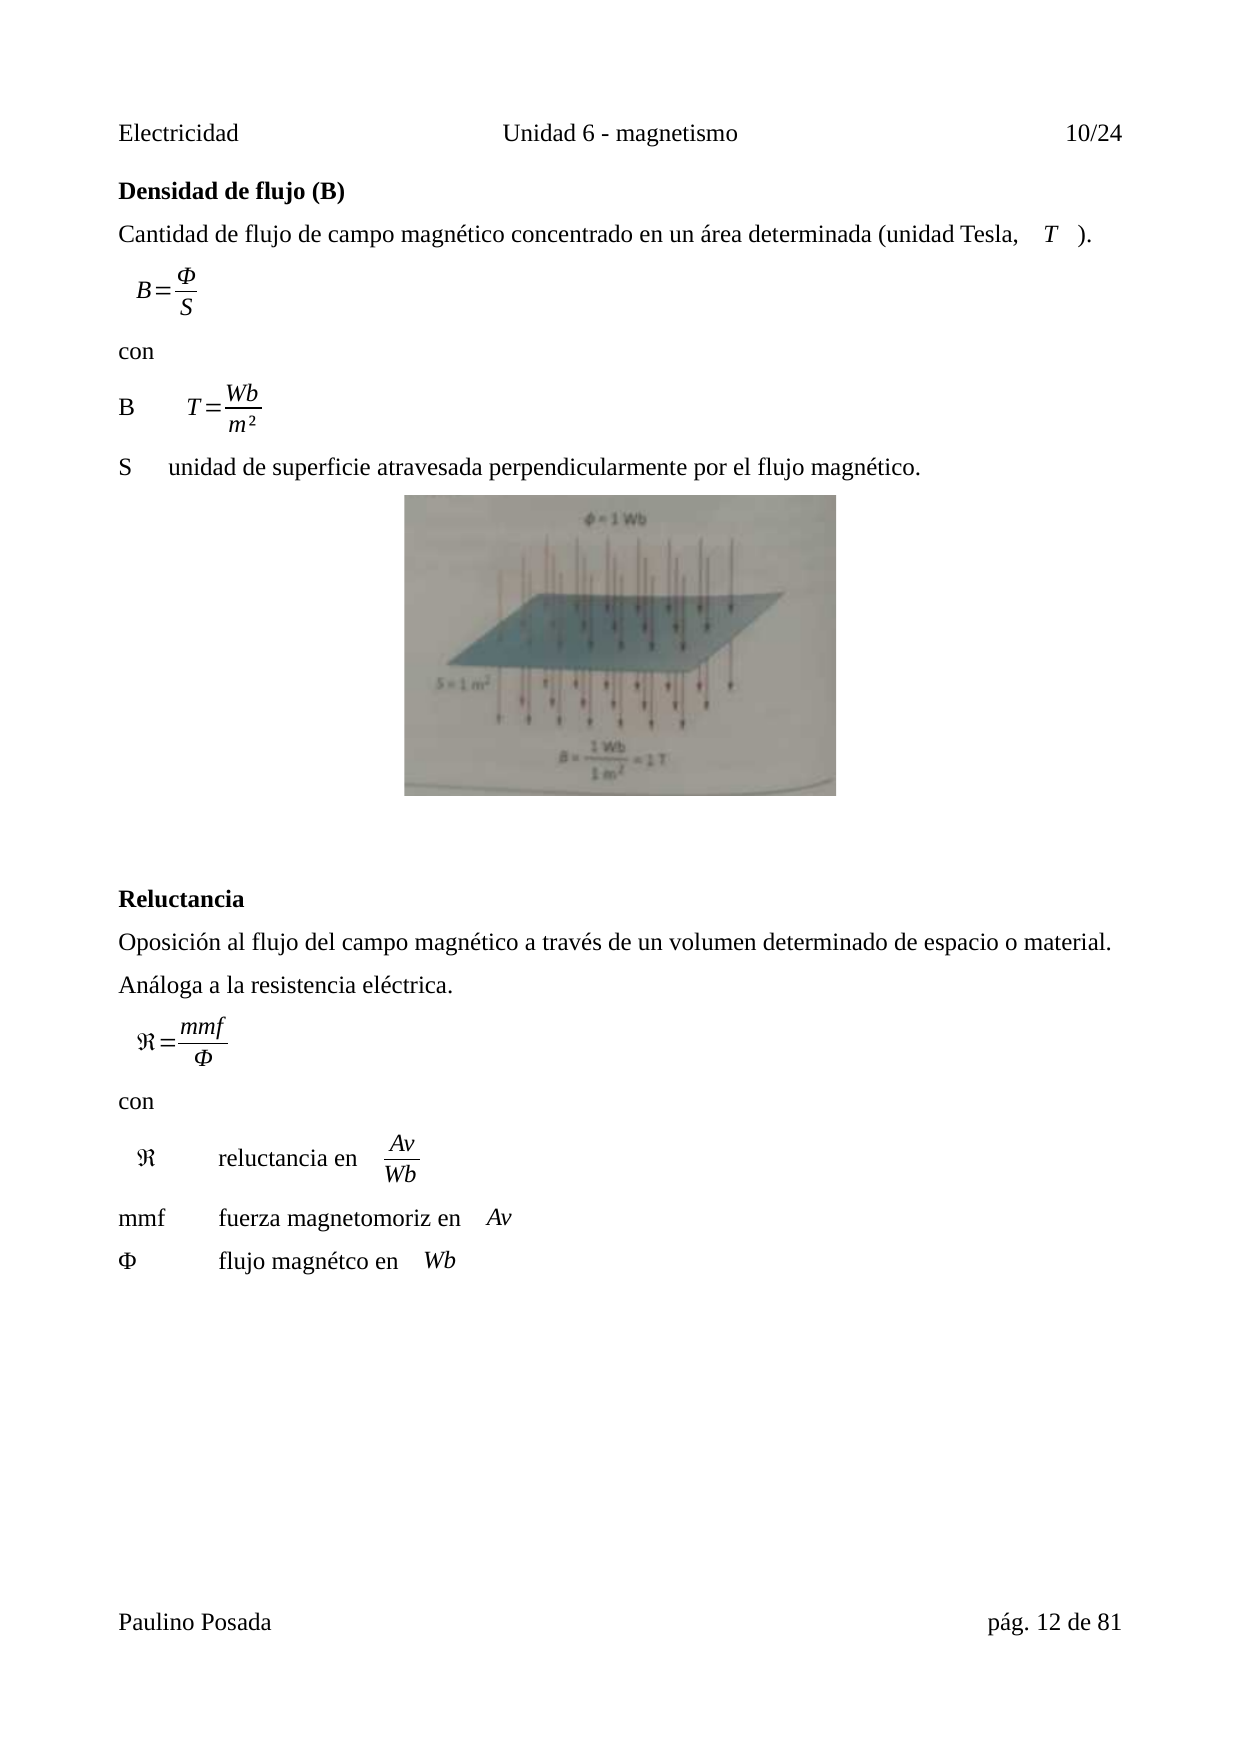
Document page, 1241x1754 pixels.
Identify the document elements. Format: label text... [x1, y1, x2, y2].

text con [118, 336, 1122, 365]
text Cantidad de flujo de campo magnético concentrado en un área determinada (unidad Tesla, ). [118, 219, 1122, 248]
text Reluctancia [118, 884, 1122, 912]
text con [118, 1086, 1122, 1115]
text S unidad de superficie atravesada perpendicularmente por el flujo magnético. [118, 452, 1122, 481]
picture [404, 495, 837, 796]
text mmf fuerza magnetomoriz en [118, 1203, 1122, 1232]
text Densidad de flujo (B) [118, 176, 1122, 205]
text Φ flujo magnétco en [118, 1246, 1122, 1275]
text B [118, 379, 1122, 438]
text Oposición al flujo del campo magnético a través de un volumen determinado de espacio o material. Análoga a la resistencia eléctrica. [118, 927, 1122, 999]
text reluctancia en [118, 1129, 1122, 1188]
